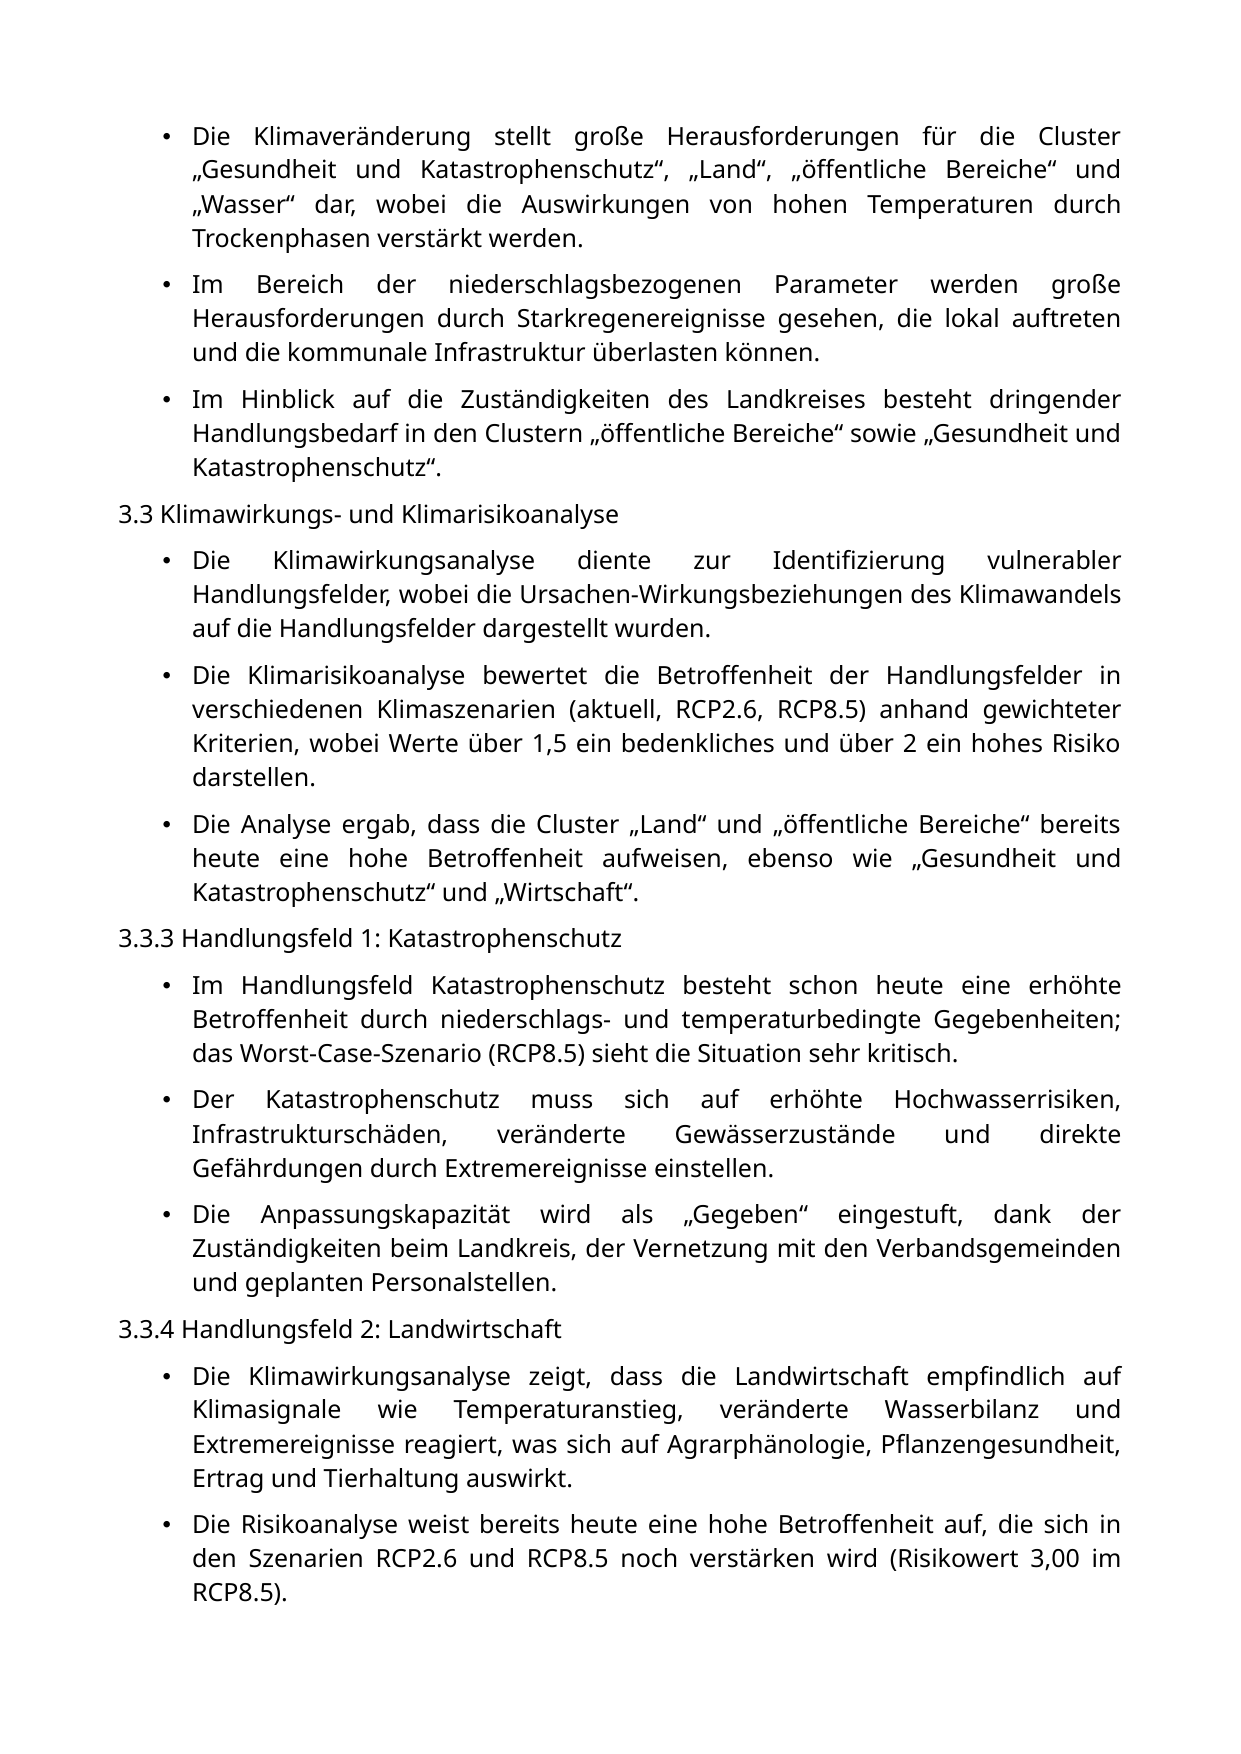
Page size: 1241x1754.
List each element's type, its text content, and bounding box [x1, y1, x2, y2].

list Die Klimawirkungsanalyse zeigt, dass die Landwirtschaft empfindlich auf Klimasignale wie Temperaturanstieg, veränderte Wasserbilanz und Extremereignisse reagiert, was sich auf Agrarphänologie, Pflanzengesundheit, Ertrag und Tierhaltung auswirkt. [162, 1358, 1122, 1494]
list Im Bereich der niederschlagsbezogenen Parameter werden große Herausforderungen durch Starkregenereignisse gesehen, die lokal auftreten und die kommunale Infrastruktur überlasten können. [162, 267, 1122, 369]
list Im Handlungsfeld Katastrophenschutz besteht schon heute eine erhöhte Betroffenheit durch niederschlags- und temperaturbedingte Gegebenheiten; das Worst-Case-Szenario (RCP8.5) sieht die Situation sehr kritisch. [162, 967, 1122, 1070]
text 3.3.4 Handlungsfeld 2: Landwirtschaft [118, 1312, 1122, 1346]
list Im Hinblick auf die Zuständigkeiten des Landkreises besteht dringender Handlungsbedarf in den Clustern „öffentliche Bereiche“ sowie „Gesundheit und Katastrophenschutz“. [162, 382, 1122, 484]
list Die Klimaveränderung stellt große Herausforderungen für die Cluster „Gesundheit und Katastrophenschutz“, „Land“, „öffentliche Bereiche“ und „Wasser“ dar, wobei die Auswirkungen von hohen Temperaturen durch Trockenphasen verstärkt werden. [162, 118, 1122, 254]
list Die Analyse ergab, dass die Cluster „Land“ und „öffentliche Bereiche“ bereits heute eine hohe Betroffenheit aufweisen, ebenso wie „Gesundheit und Katastrophenschutz“ und „Wirtschaft“. [162, 806, 1122, 908]
text 3.3.3 Handlungsfeld 1: Katastrophenschutz [118, 921, 1122, 955]
list Die Klimarisikoanalyse bewertet die Betroffenheit der Handlungsfelder in verschiedenen Klimaszenarien (aktuell, RCP2.6, RCP8.5) anhand gewichteter Kriterien, wobei Werte über 1,5 ein bedenkliches und über 2 ein hohes Risiko darstellen. [162, 657, 1122, 794]
list Die Anpassungskapazität wird als „Gegeben“ eingestuft, dank der Zuständigkeiten beim Landkreis, der Vernetzung mit den Verbandsgemeinden und geplanten Personalstellen. [162, 1197, 1122, 1299]
list Die Risikoanalyse weist bereits heute eine hohe Betroffenheit auf, die sich in den Szenarien RCP2.6 und RCP8.5 noch verstärken wird (Risikowert 3,00 im RCP8.5). [162, 1507, 1122, 1609]
text 3.3 Klimawirkungs- und Klimarisikoanalyse [118, 496, 1122, 530]
list Der Katastrophenschutz muss sich auf erhöhte Hochwasserrisiken, Infrastrukturschäden, veränderte Gewässerzustände und direkte Gefährdungen durch Extremereignisse einstellen. [162, 1082, 1122, 1184]
list Die Klimawirkungsanalyse diente zur Identifizierung vulnerabler Handlungsfelder, wobei die Ursachen-Wirkungsbeziehungen des Klimawandels auf die Handlungsfelder dargestellt wurden. [162, 543, 1122, 645]
